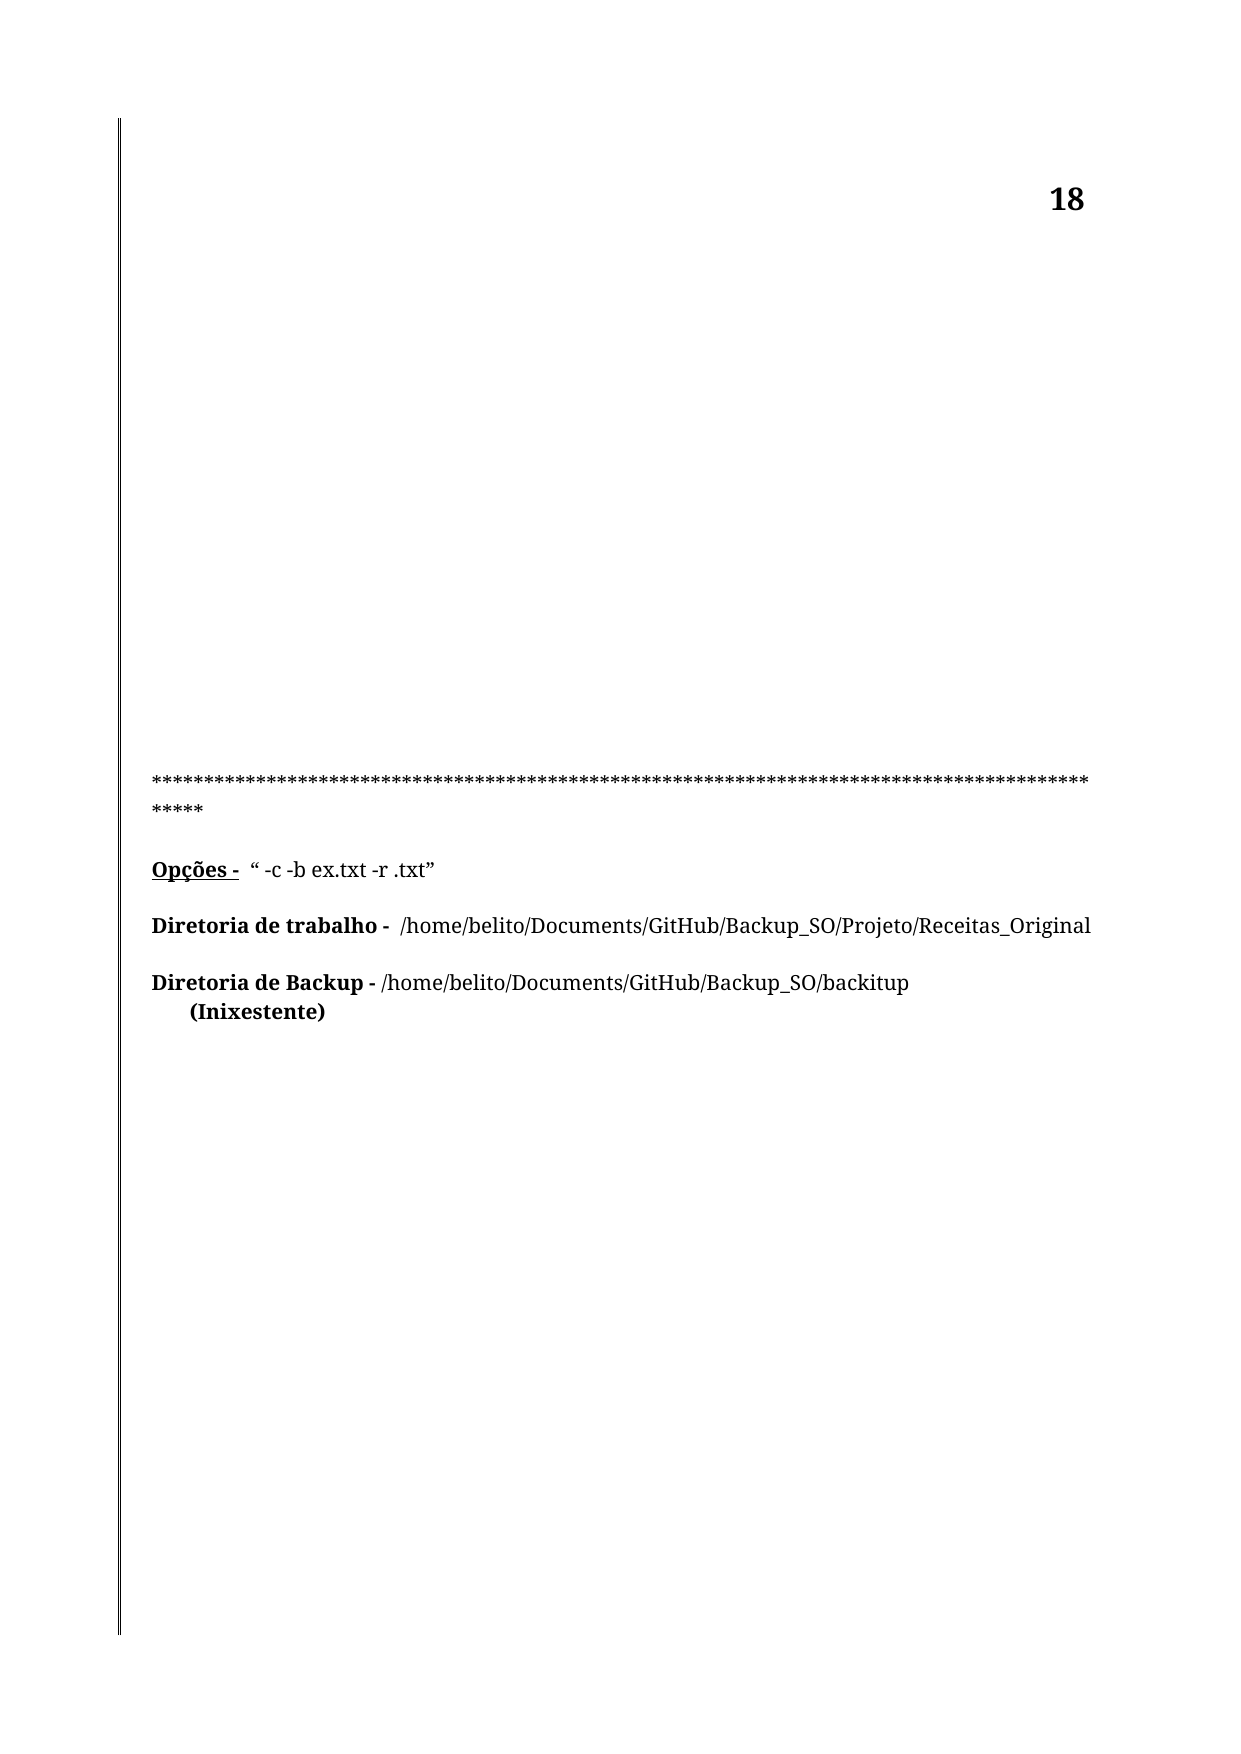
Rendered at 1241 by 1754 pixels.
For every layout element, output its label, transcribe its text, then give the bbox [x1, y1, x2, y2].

text *********************************************************************************************** [151, 769, 1092, 826]
text Diretoria de trabalho - /home/belito/Documents/GitHub/Backup_SO/Projeto/Receitas_Original [151, 912, 1092, 940]
text Opções - “ -c -b ex.txt -r .txt” [151, 855, 1092, 883]
text (Inixestente) [151, 997, 1092, 1025]
text Diretoria de Backup - /home/belito/Documents/GitHub/Backup_SO/backitup [151, 968, 1092, 997]
